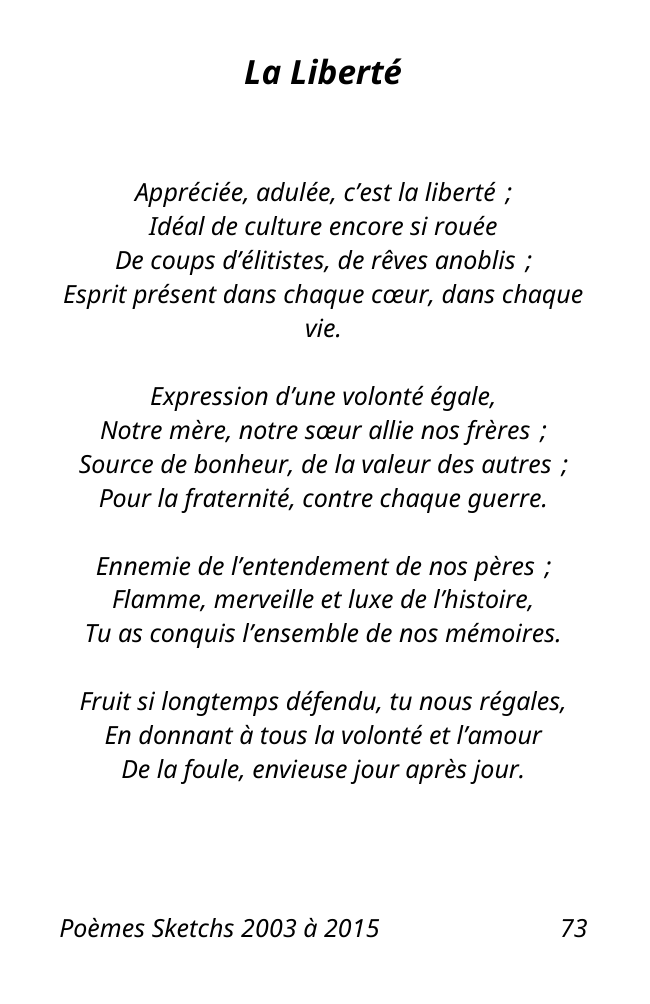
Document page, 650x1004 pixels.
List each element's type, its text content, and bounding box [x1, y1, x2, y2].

text Tu as conquis l’ensemble de nos mémoires. [59, 616, 591, 650]
text Esprit présent dans chaque cœur, dans chaque vie. [59, 277, 591, 345]
text En donnant à tous la volonté et l’amour [59, 718, 591, 752]
text Flamme, merveille et luxe de l’histoire, [59, 582, 591, 616]
text Pour la fraternité, contre chaque guerre. [59, 481, 591, 514]
text Notre mère, notre sœur allie nos frères ; [59, 413, 591, 447]
text Fruit si longtemps défendu, tu nous régales, [59, 684, 591, 718]
text Source de bonheur, de la valeur des autres ; [59, 447, 591, 481]
text De la foule, envieuse jour après jour. [59, 752, 591, 786]
text Ennemie de l’entendement de nos pères ; [59, 548, 591, 582]
subtitle La Liberté [59, 49, 591, 95]
text Idéal de culture encore si rouée [59, 209, 591, 243]
text De coups d’élitistes, de rêves anoblis ; [59, 243, 591, 277]
text Expression d’une volonté égale, [59, 379, 591, 413]
text Appréciée, adulée, c’est la liberté ; [59, 175, 591, 209]
